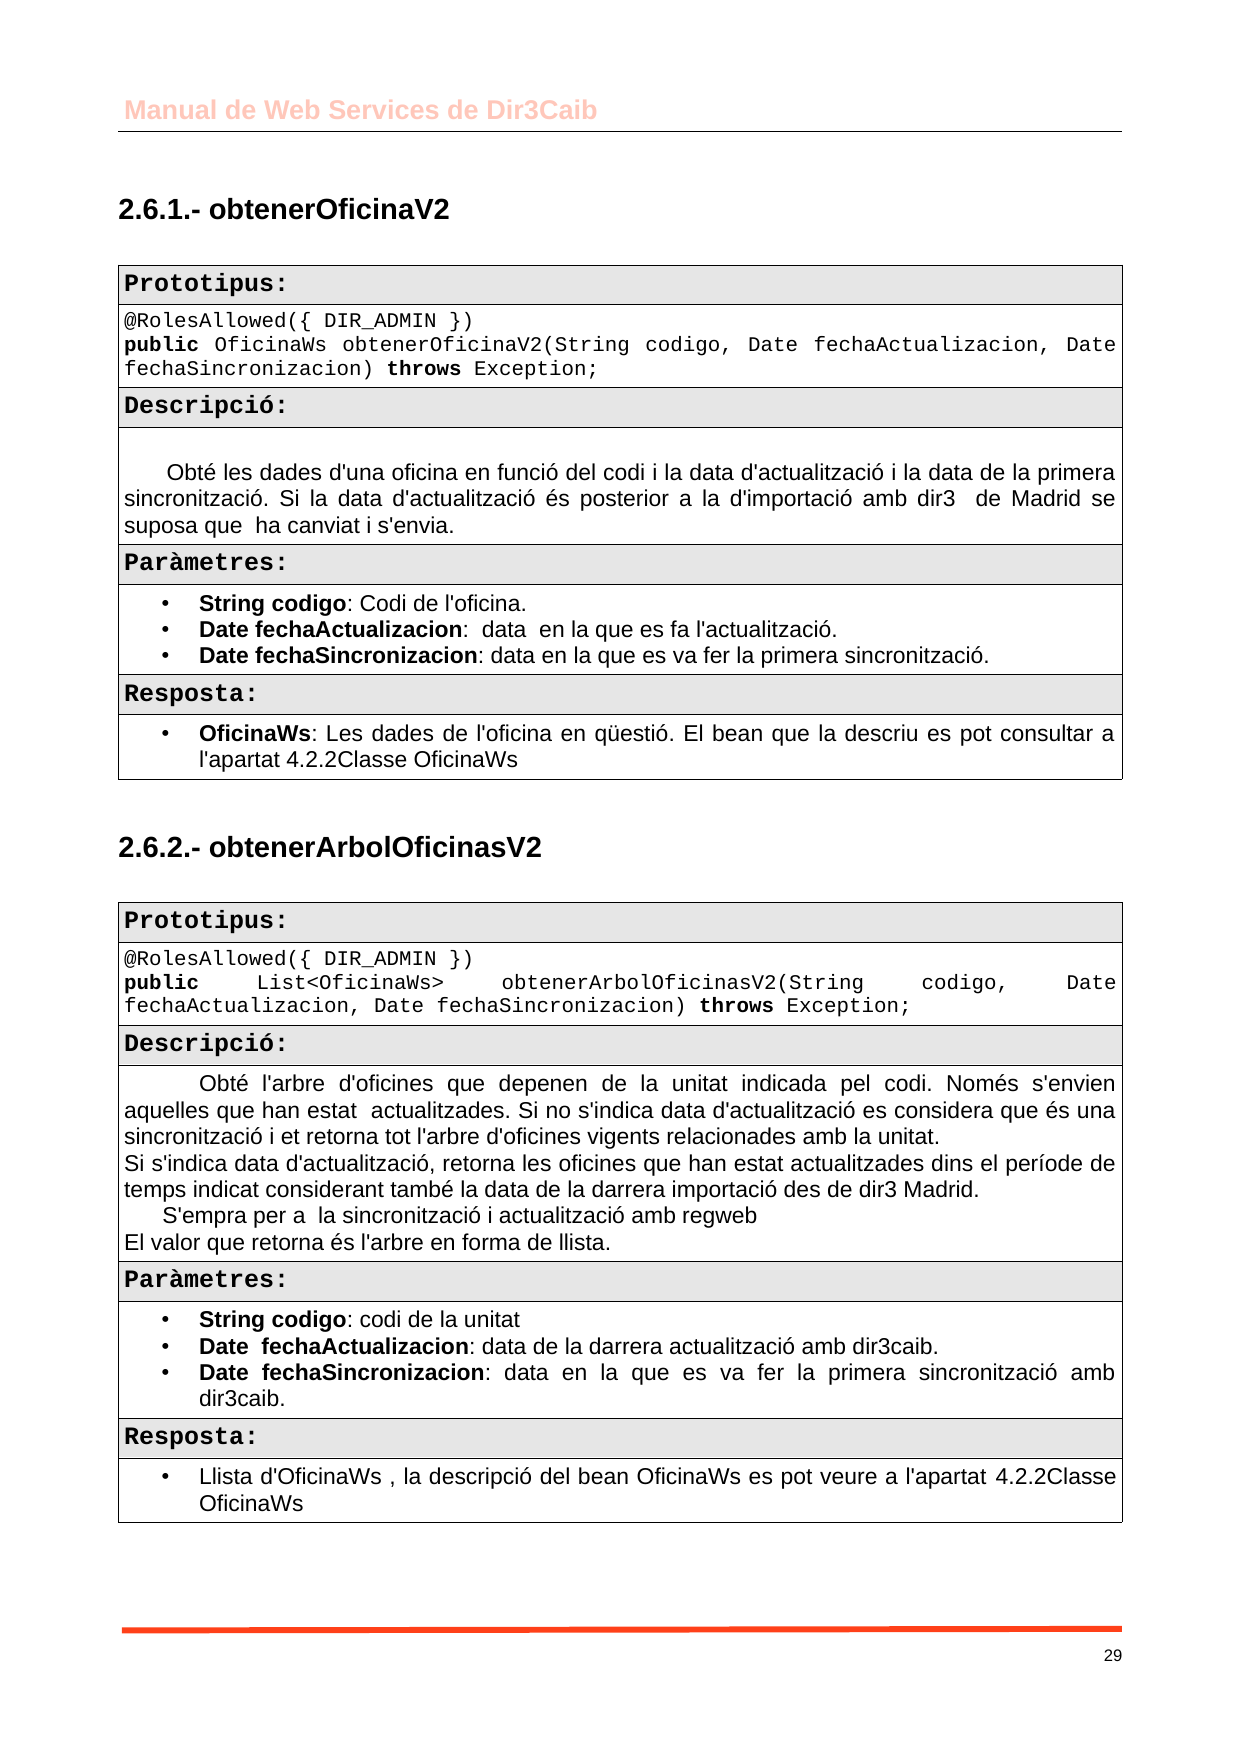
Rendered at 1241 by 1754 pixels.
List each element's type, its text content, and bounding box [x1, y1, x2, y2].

table_cell String codigo: codi de la unitat Date fechaActualizacion: data de la darrera actualització amb dir3caib. Date fechaSincronizacion: data en la que es va fer la primera sincronització amb dir3caib. [119, 1302, 1122, 1417]
table_cell @RolesAllowed({ DIR_ADMIN }) public List<OficinaWs> obtenerArbolOficinasV2(String codigo, Date fechaActualizacion, Date fechaSincronizacion) throws Exception; [119, 943, 1122, 1025]
table_cell Descripció: [119, 388, 1122, 427]
table_cell Paràmetres: [119, 1262, 1122, 1301]
table_header Prototipus: [119, 903, 1122, 942]
subtitle obtenerArbolOficinasV2 [118, 830, 1122, 863]
table_cell Descripció: [119, 1026, 1122, 1064]
table_cell @RolesAllowed({ DIR_ADMIN }) public OficinaWs obtenerOficinaV2(String codigo, Date fechaActualizacion, Date fechaSincronizacion) throws Exception; [119, 305, 1122, 387]
table_cell Paràmetres: [119, 545, 1122, 584]
table_cell OficinaWs: Les dades de l'oficina en qüestió. El bean que la descriu es pot consultar a l'apartat 4.2.2Classe OficinaWs [119, 715, 1122, 778]
table_cell Obté l'arbre d'oficines que depenen de la unitat indicada pel codi. Només s'envien aquelles que han estat actualitzades. Si no s'indica data d'actualització es considera que és una sincronització i et retorna tot l'arbre d'oficines vigents relacionades amb la unitat. Si s'indica data d'actualització, retorna les oficines que han estat actualitzades dins el període de temps indicat considerant també la data de la darrera importació des de dir3 Madrid. S'empra per a la sincronització i actualització amb regweb El valor que retorna és l'arbre en forma de llista. [119, 1066, 1122, 1261]
subtitle obtenerOficinaV2 [118, 192, 1122, 226]
table_cell String codigo: Codi de l'oficina. Date fechaActualizacion: data en la que es fa l'actualització. Date fechaSincronizacion: data en la que es va fer la primera sincronització. [119, 585, 1122, 674]
table_header Prototipus: [119, 266, 1122, 304]
table_cell Resposta: [119, 675, 1122, 714]
table_cell Llista d'OficinaWs , la descripció del bean OficinaWs es pot veure a l'apartat 4.2.2Classe OficinaWs [119, 1459, 1122, 1522]
table_cell Resposta: [119, 1419, 1122, 1457]
table_cell Obté les dades d'una oficina en funció del codi i la data d'actualització i la data de la primera sincronització. Si la data d'actualització és posterior a la d'importació amb dir3 de Madrid se suposa que ha canviat i s'envia. [119, 428, 1122, 544]
